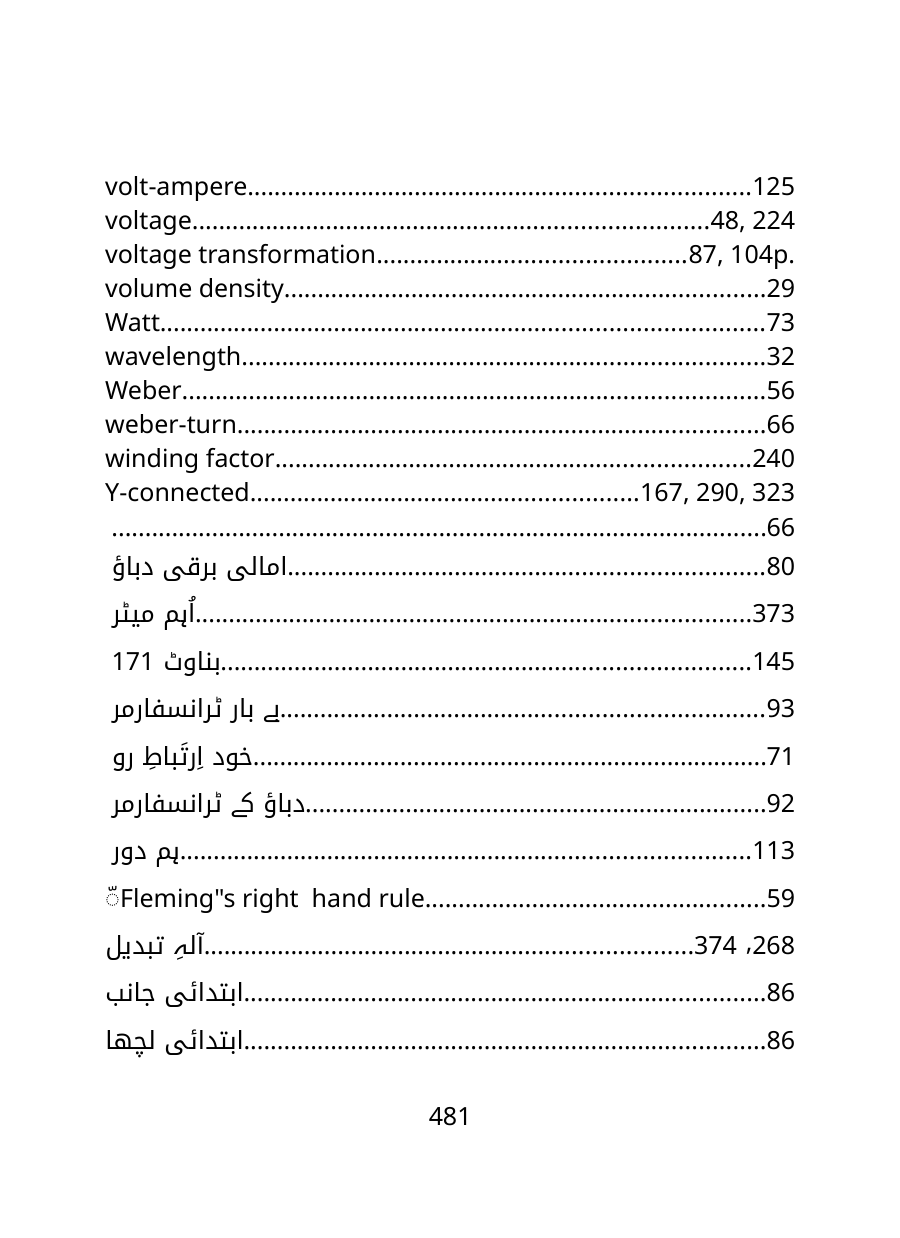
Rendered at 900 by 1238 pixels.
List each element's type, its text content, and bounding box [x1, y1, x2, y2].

text volt-ampere 125 [105, 168, 795, 203]
text Y-connected 167, 290, 323 [105, 475, 795, 509]
text بناوٹ 171 145 [105, 638, 795, 685]
text ّFleming"s right hand rule 59 [105, 875, 795, 922]
text دباؤ کے ٹرانسفارمر 92 [105, 780, 795, 828]
text آلہِ تبدیل 268, 374 [105, 922, 795, 970]
text بے بار ٹرانسفارمر 93 [105, 685, 795, 733]
text ابتدائی لچھا 86 [105, 1017, 795, 1064]
text volume density 29 [105, 271, 795, 305]
text ہم دور 113 [105, 828, 795, 875]
text voltage transformation 87, 104p. [105, 237, 795, 271]
text weber-turn 66 [105, 407, 795, 441]
text voltage 48, 224 [105, 203, 795, 237]
text 66 [105, 509, 795, 543]
text خود اِرتَباطِ رو 71 [105, 733, 795, 780]
text اُہم میٹر 373 [105, 591, 795, 638]
text winding factor 240 [105, 441, 795, 475]
text امالی برقی دباؤ 80 [105, 543, 795, 591]
text ابتدائی جانب 86 [105, 970, 795, 1017]
text Weber 56 [105, 373, 795, 407]
text Watt 73 [105, 305, 795, 339]
text wavelength 32 [105, 339, 795, 373]
